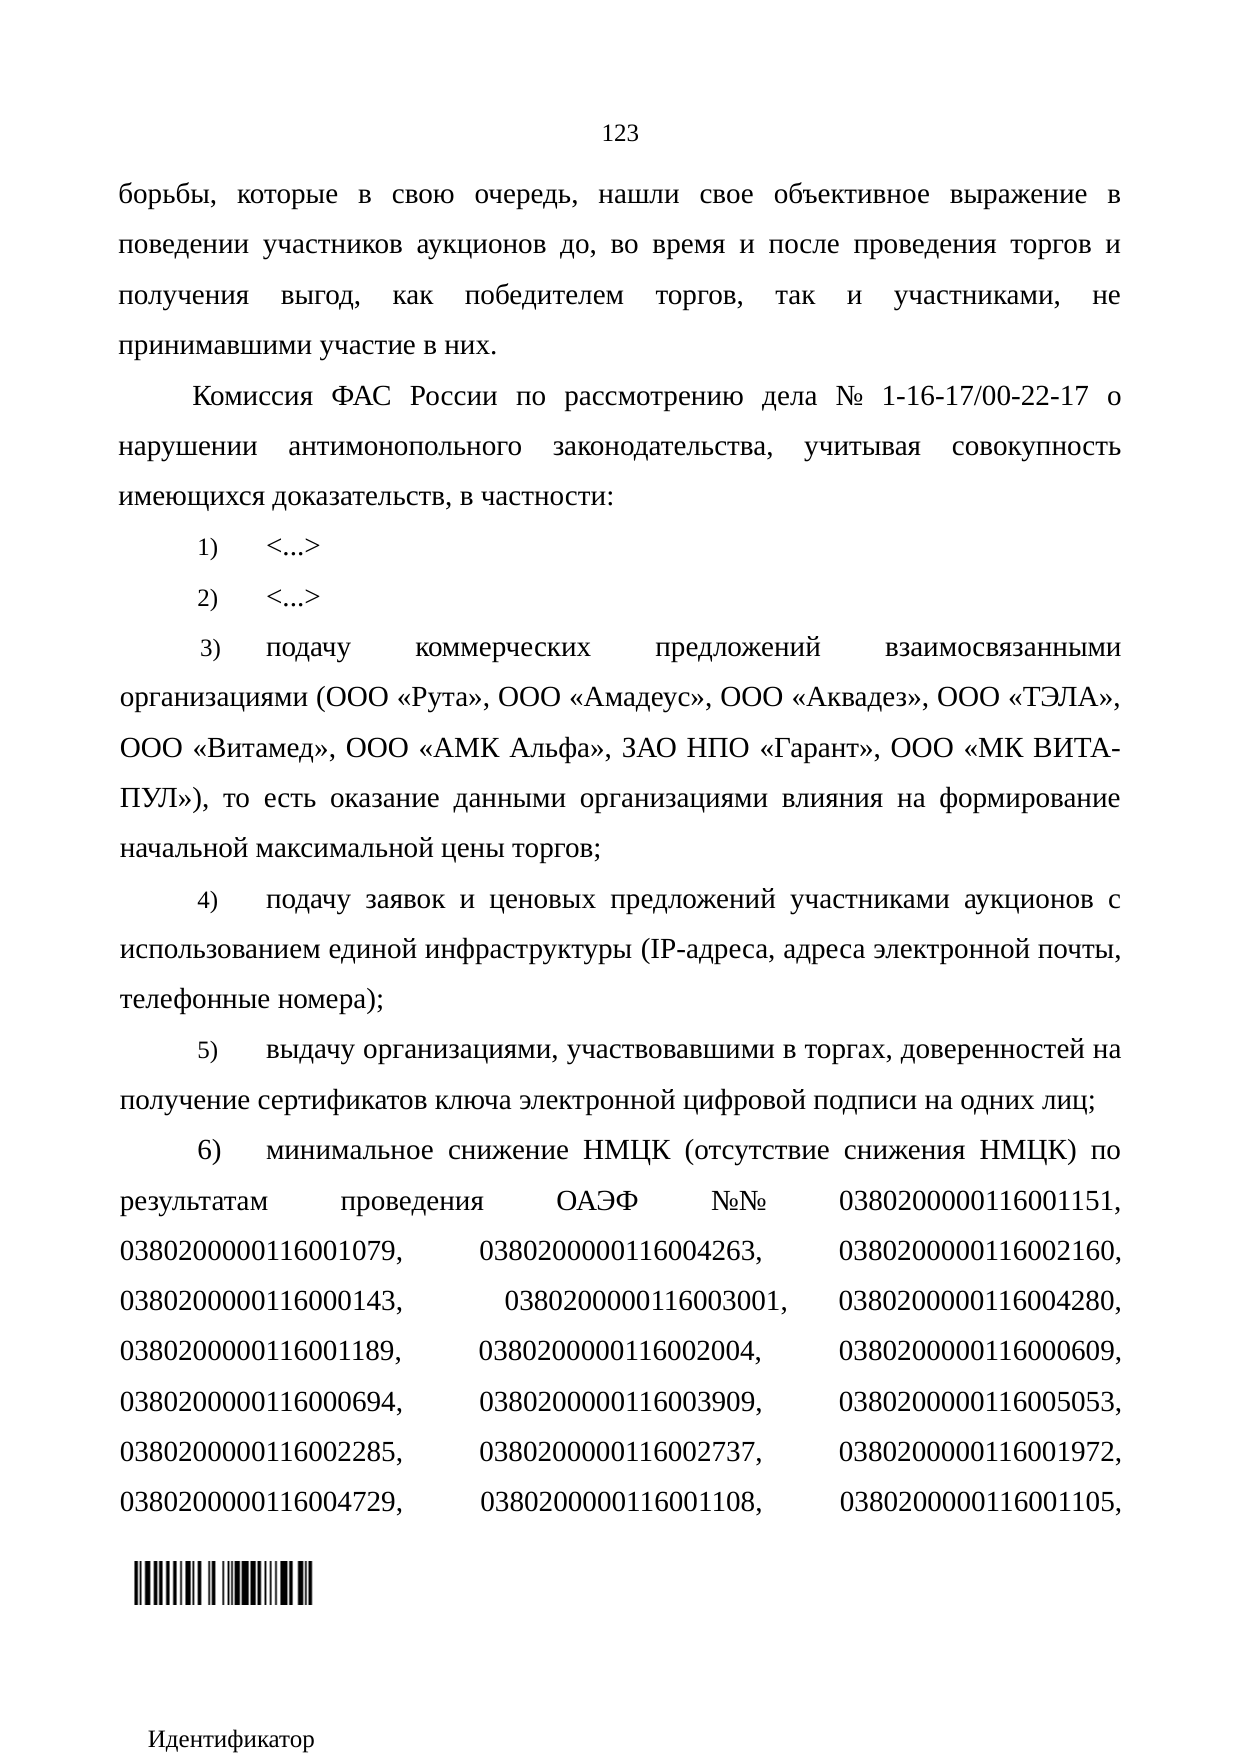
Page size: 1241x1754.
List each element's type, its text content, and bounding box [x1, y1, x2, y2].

text борьбы, которые в свою очередь, нашли свое объективное выражение в поведении участников аукционов до, во время и после проведения торгов и получения выгод, как победителем торгов, так и участниками, не принимавшими участие в них. [118, 176, 1122, 361]
text Комиссия ФАС России по рассмотрению дела № 1-16-17/00-22-17 о нарушении антимонопольного законодательства, учитывая совокупность имеющихся доказательств, в частности: [118, 378, 1122, 512]
list подачу коммерческих предложений взаимосвязанными организациями (ООО «Рута», ООО «Амадеус», ООО «Аквадез», ООО «ТЭЛА», ООО «Витамед», ООО «АМК Альфа», ЗАО НПО «Гарант», ООО «МК ВИТА-ПУЛ»), то есть оказание данными организациями влияния на формирование начальной максимальной цены торгов; [119, 629, 1122, 864]
list выдачу организациями, участвовавшими в торгах, доверенностей на получение сертификатов ключа электронной цифровой подписи на одних лиц; [119, 1032, 1122, 1116]
list <...> [119, 528, 1122, 562]
list минимальное снижение НМЦК (отсутствие снижения НМЦК) по результатам проведения ОАЭФ №№ 0380200000116001151, 0380200000116001079, 0380200000116004263, 0380200000116002160, 0380200000116000143, 0380200000116003001, 0380200000116004280, 0380200000116001189, 0380200000116002004, 0380200000116000609, 0380200000116000694, 0380200000116003909, 0380200000116005053, 0380200000116002285, 0380200000116002737, 0380200000116001972, 0380200000116004729, 0380200000116001108, 0380200000116001105, [119, 1132, 1122, 1518]
list <...> [119, 579, 1122, 612]
list подачу заявок и ценовых предложений участниками аукционов с использованием единой инфраструктуры (IP-адреса, адреса электронной почты, телефонные номера); [119, 881, 1122, 1015]
picture [119, 1561, 329, 1605]
